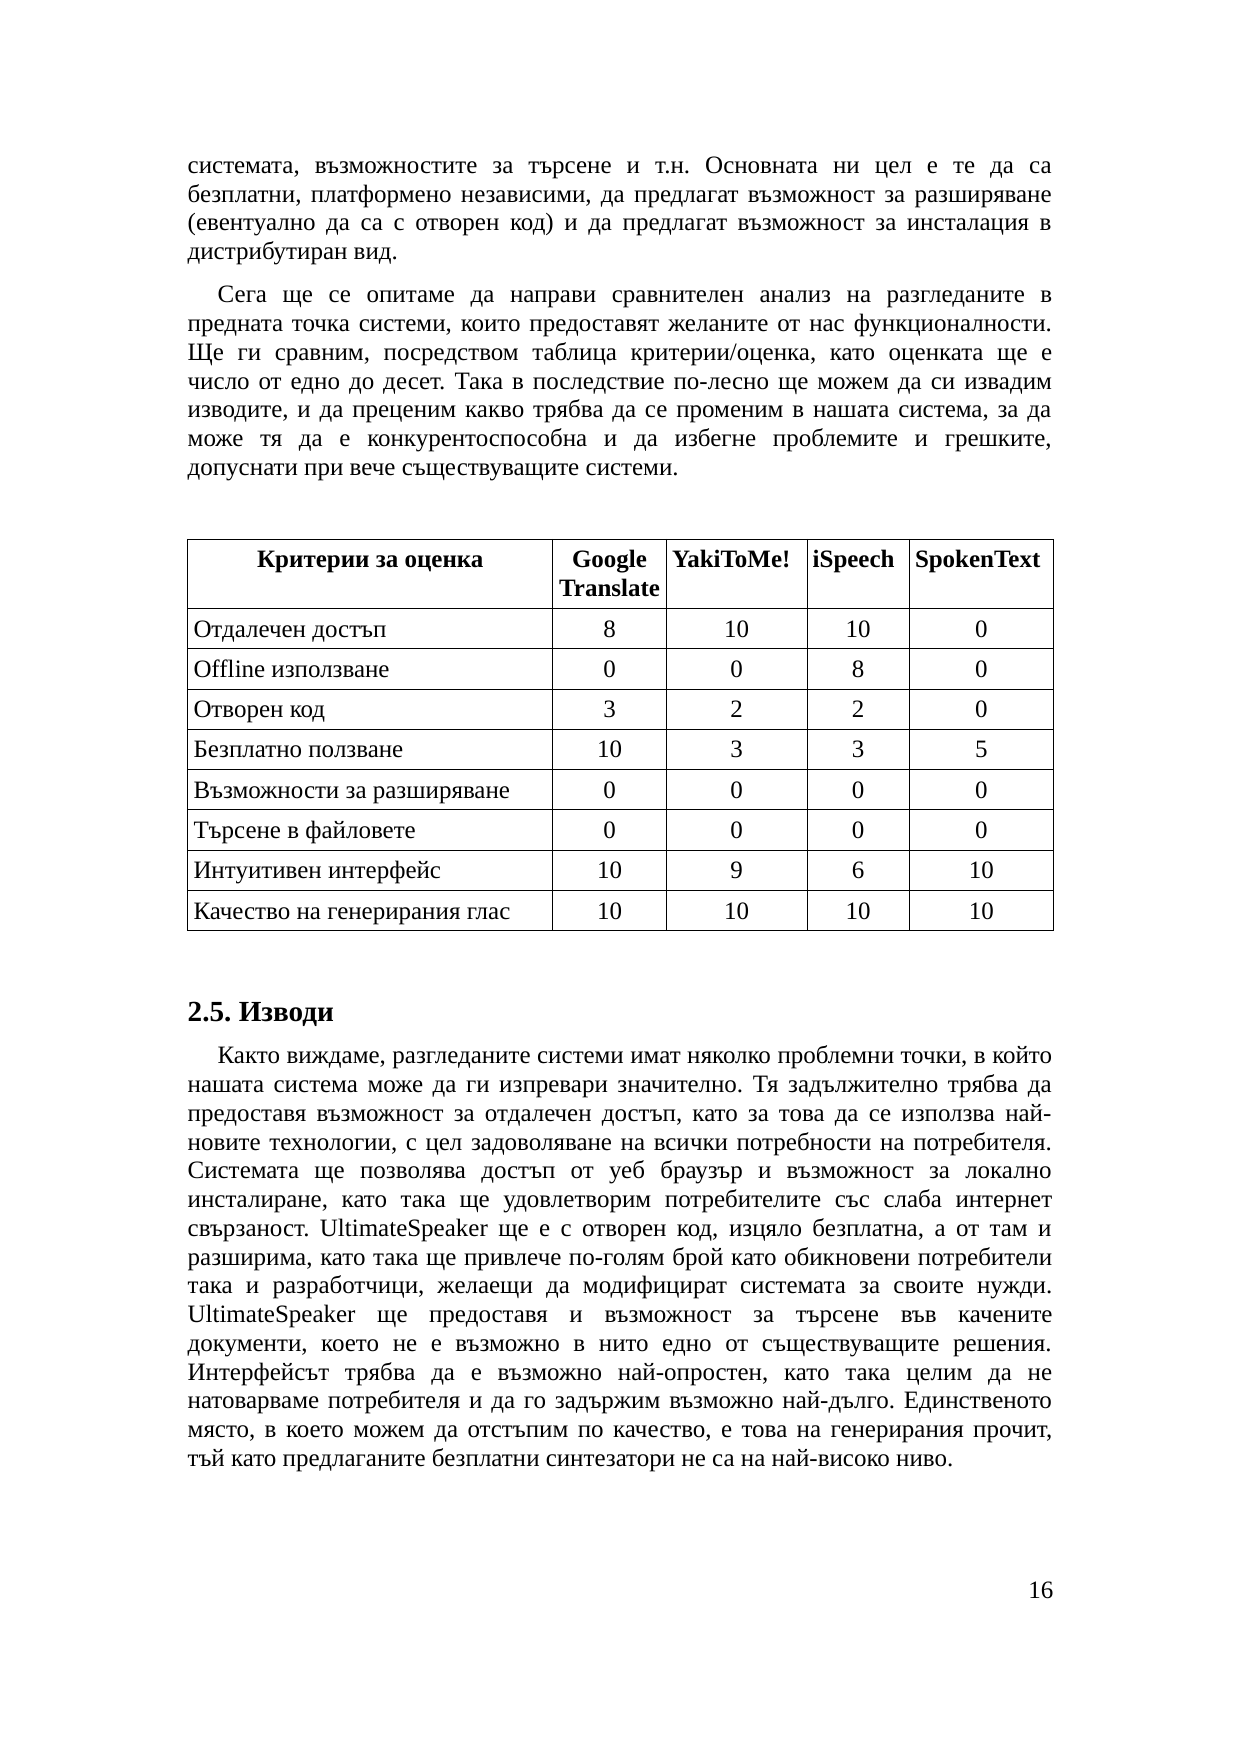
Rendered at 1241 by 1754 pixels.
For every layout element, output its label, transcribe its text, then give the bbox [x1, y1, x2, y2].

table_cell 2 [667, 690, 807, 729]
table_cell Възможности за разширяване [188, 770, 552, 809]
table_cell Качество на генерирания глас [188, 891, 552, 930]
table_cell 0 [910, 609, 1053, 648]
table_cell Безплатно ползване [188, 730, 552, 769]
table_cell 3 [667, 730, 807, 769]
table_cell 0 [667, 810, 807, 850]
table_cell 3 [808, 730, 909, 769]
table_header iSpeech [808, 540, 909, 608]
table_cell 10 [667, 891, 807, 930]
table_cell 3 [553, 690, 666, 729]
text системата, възможностите за търсене и т.н. Основната ни цел е те да са безплатни, платформено независими, да предлагат възможност за разширяване (евентуално да са с отворен код) и да предлагат възможност за инсталация в дистрибутиран вид. [187, 150, 1053, 265]
table_cell Отворен код [188, 690, 552, 729]
table_cell 6 [808, 851, 909, 890]
table_cell 0 [553, 810, 666, 850]
table_cell Търсене в файловете [188, 810, 552, 850]
table_cell 10 [808, 891, 909, 930]
table_cell 10 [667, 609, 807, 648]
table_cell Offline използване [188, 649, 552, 688]
table_cell 0 [808, 810, 909, 850]
table_cell 0 [553, 649, 666, 688]
table_cell 10 [553, 891, 666, 930]
table_cell 0 [667, 770, 807, 809]
table_cell 9 [667, 851, 807, 890]
table_cell 10 [910, 851, 1053, 890]
table_cell 5 [910, 730, 1053, 769]
table_header Критерии за оценка [188, 540, 552, 608]
table_cell 0 [910, 770, 1053, 809]
table_cell 2 [808, 690, 909, 729]
table_cell 8 [553, 609, 666, 648]
subtitle 2.5. Изводи [187, 994, 1053, 1028]
table_cell Отдалечен достъп [188, 609, 552, 648]
table_cell 0 [910, 690, 1053, 729]
table_cell 0 [910, 810, 1053, 850]
text Сега ще се опитаме да направи сравнителен анализ на разгледаните в предната точка системи, които предоставят желаните от нас функционалности. Ще ги сравним, посредством таблица критерии/оценка, като оценката ще е число от едно до десет. Така в последствие по-лесно ще можем да си извадим изводите, и да преценим какво трябва да се променим в нашата система, за да може тя да е конкурентоспособна и да избегне проблемите и грешките, допуснати при вече съществуващите системи. [187, 279, 1053, 481]
table_header YakiToMe! [667, 540, 807, 608]
table_header Google Translate [553, 540, 666, 608]
table_cell 10 [910, 891, 1053, 930]
table_cell 0 [553, 770, 666, 809]
table_cell Интуитивен интерфейс [188, 851, 552, 890]
table_cell 10 [808, 609, 909, 648]
table_cell 10 [553, 730, 666, 769]
table_cell 0 [910, 649, 1053, 688]
table_cell 0 [667, 649, 807, 688]
table_cell 0 [808, 770, 909, 809]
table_cell 10 [553, 851, 666, 890]
text Както виждаме, разгледаните системи имат няколко проблемни точки, в който нашата система може да ги изпревари значително. Тя задължително трябва да предоставя възможност за отдалечен достъп, като за това да се използва най-новите технологии, с цел задоволяване на всички потребности на потребителя. Системата ще позволява достъп от уеб браузър и възможност за локално инсталиране, като така ще удовлетворим потребителите със слаба интернет свързаност. UltimateSpeaker ще е с отворен код, изцяло безплатна, а от там и разширима, като така ще привлече по-голям брой като обикновени потребители така и разработчици, желаещи да модифицират системата за своите нужди. UltimateSpeaker ще предоставя и възможност за търсене във качените документи, което не е възможно в нито едно от съществуващите решения. Интерфейсът трябва да е възможно най-опростен, като така целим да не натоварваме потребителя и да го задържим възможно най-дълго. Единственото място, в което можем да отстъпим по качество, е това на генерирания прочит, тъй като предлаганите безплатни синтезатори не са на най-високо ниво. [187, 1041, 1053, 1472]
table_header SpokenText [910, 540, 1053, 608]
table_cell 8 [808, 649, 909, 688]
